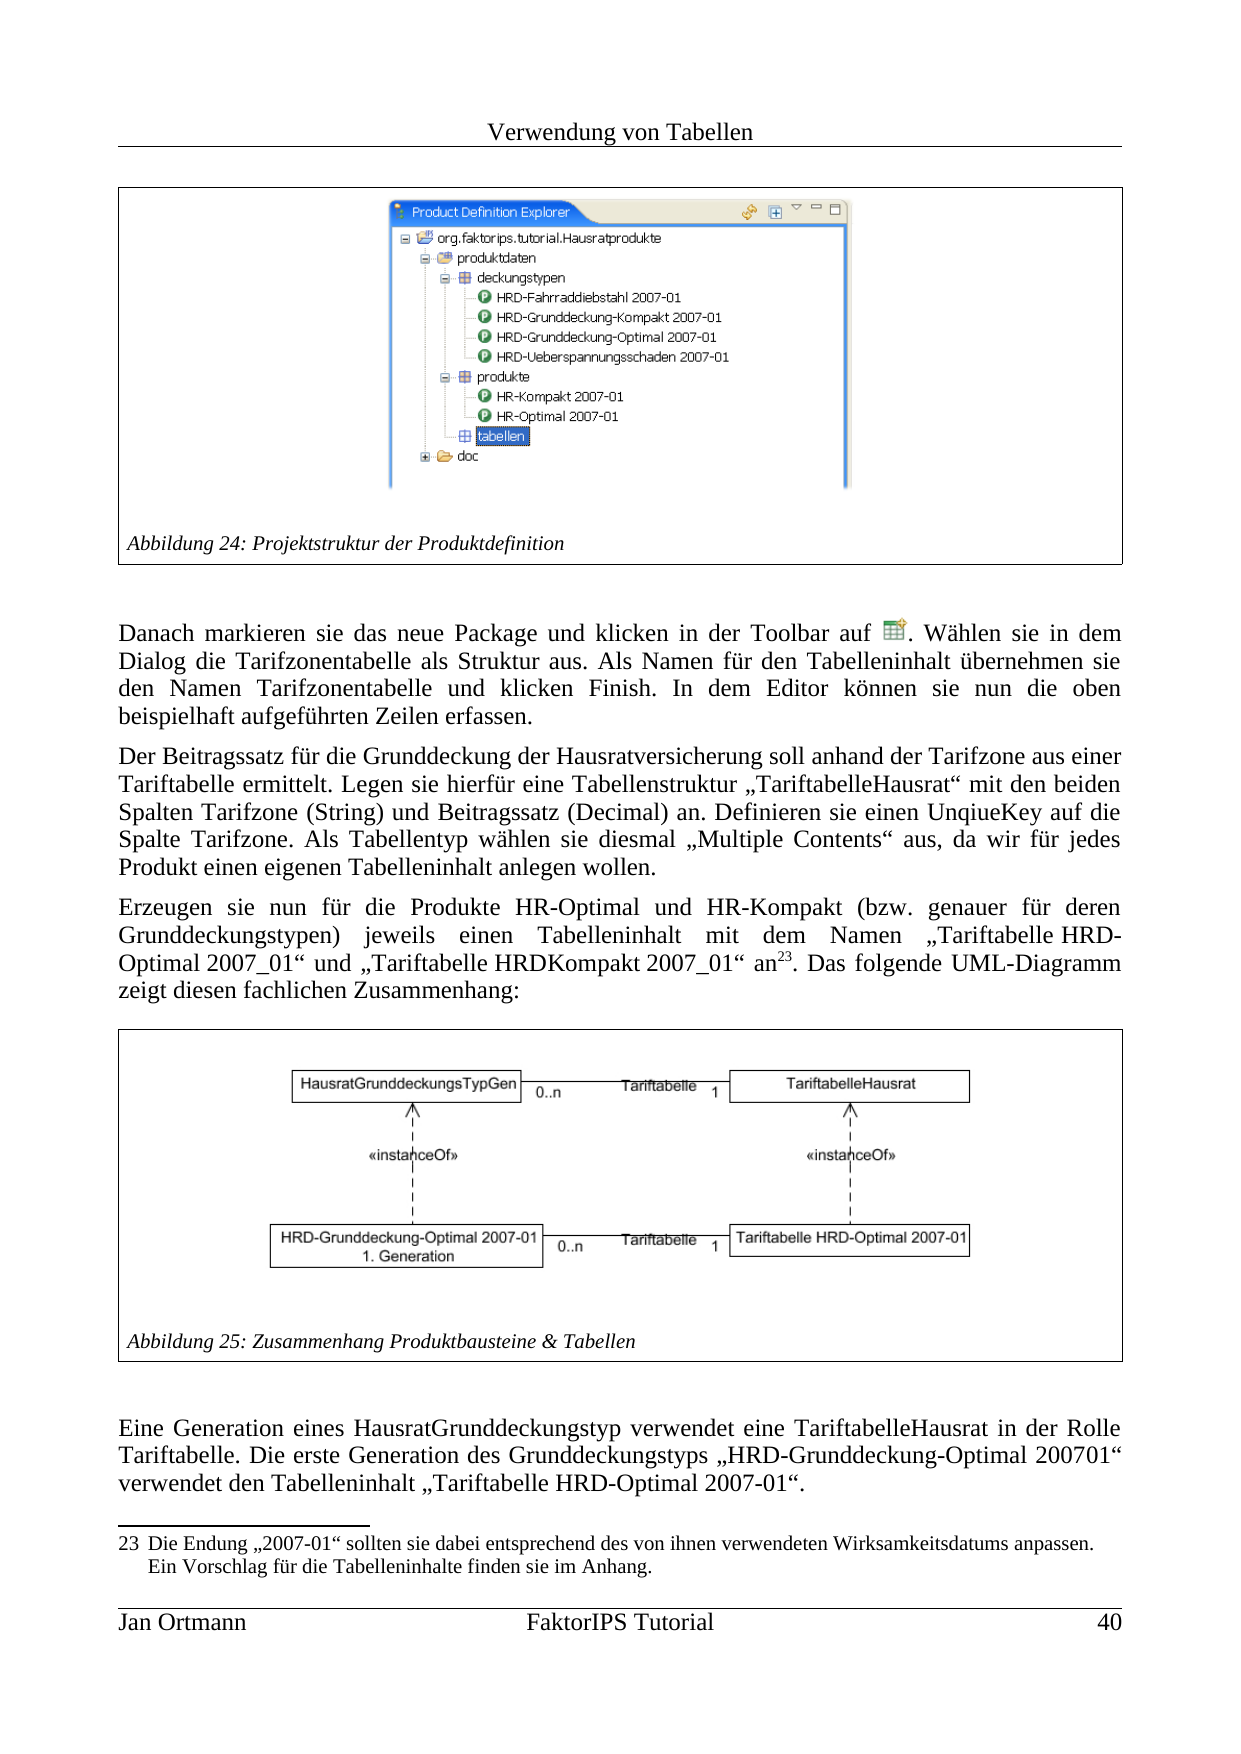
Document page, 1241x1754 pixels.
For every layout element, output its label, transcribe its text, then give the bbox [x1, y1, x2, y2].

text Abbildung 25: Zusammenhang Produktbausteine & Tabellen [127, 1329, 1113, 1353]
picture [248, 1037, 992, 1290]
text Erzeugen sie nun für die Produkte HR-Optimal und HR-Kompakt (bzw. genauer für deren Grunddeckungstypen) jeweils einen Tabelleninhalt mit dem Namen „Tariftabelle HRD-Optimal 2007_01“ und „Tariftabelle HRD­Kompakt 2007_01“ an. Das folgende UML-Diagramm zeigt diesen fachlichen Zusammenhang: [118, 893, 1122, 1004]
text Danach markieren sie das neue Package und klicken in der Toolbar auf . Wählen sie in dem Dialog die Tarifzonentabelle als Struktur aus. Als Namen für den Tabelleninhalt übernehmen sie den Namen Tarifzonentabelle und klicken Finish. In dem Editor können sie nun die oben beispielhaft aufgeführten Zeilen erfassen. [118, 616, 1122, 730]
text Der Beitragssatz für die Grunddeckung der Hausratversicherung soll anhand der Tarifzone aus einer Tariftabelle ermittelt. Legen sie hierfür eine Tabellenstruktur „TariftabelleHausrat“ mit den beiden Spalten Tarifzone (String) und Beitragssatz (Decimal) an. Definieren sie einen UnqiueKey auf die Spalte Tarifzone. Als Tabellentyp wählen sie diesmal „Multiple Contents“ aus, da wir für jedes Produkt einen eigenen Tabelleninhalt anlegen wollen. [118, 742, 1122, 881]
text Abbildung 24: Projektstruktur der Produktdefinition [127, 532, 1113, 555]
text Die Endung „2007-01“ sollten sie dabei entsprechend des von ihnen verwendeten Wirksamkeitsdatums anpassen. Ein Vorschlag für die Tabelleninhalte finden sie im Anhang. [118, 1532, 1122, 1578]
picture [385, 196, 855, 492]
picture [882, 616, 908, 642]
text Eine Generation eines HausratGrunddeckungstyp verwendet eine TariftabelleHausrat in der Rolle Tariftabelle. Die erste Generation des Grunddeckungstyps „HRD-Grunddeckung-Optimal 2007­01“ verwendet den Tabelleninhalt „Tariftabelle HRD-Optimal 2007-01“. [118, 1414, 1122, 1497]
